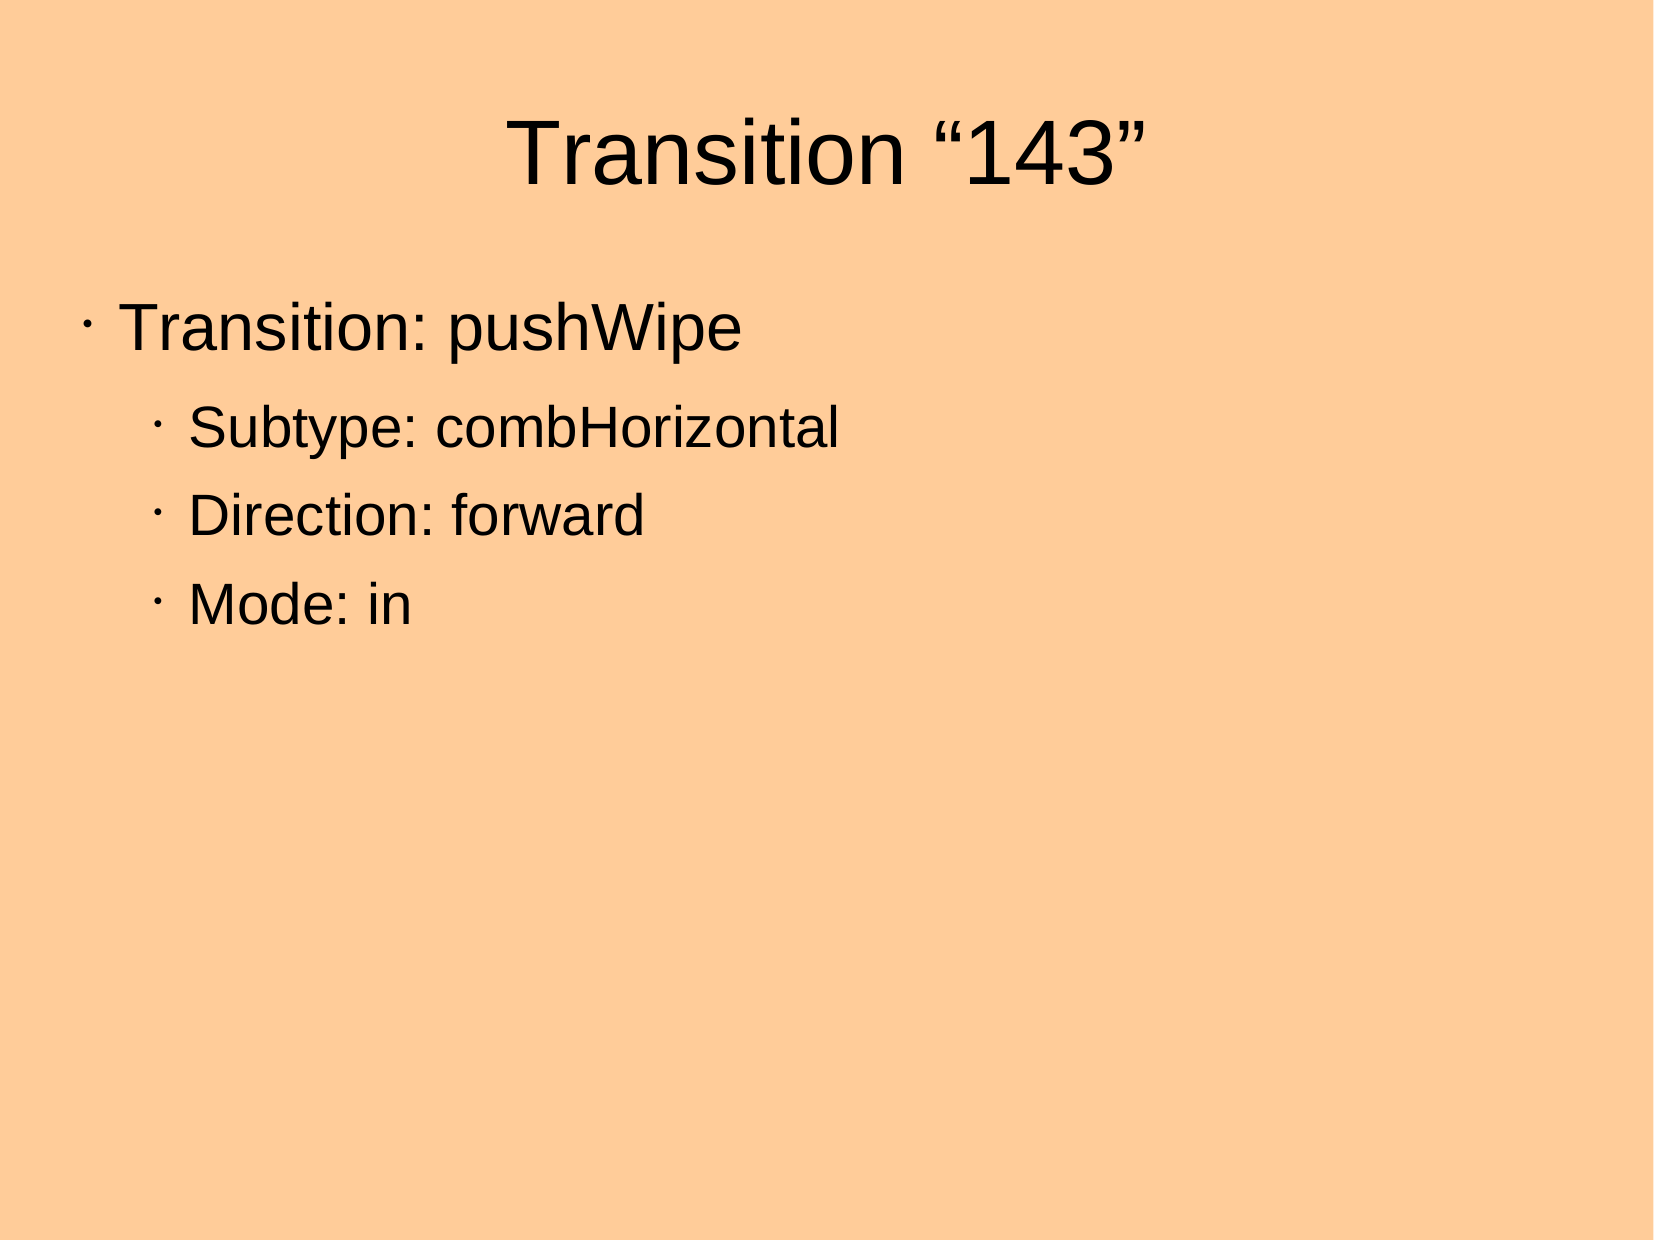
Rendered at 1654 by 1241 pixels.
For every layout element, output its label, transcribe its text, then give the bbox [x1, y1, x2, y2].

title Transition “143” [82, 49, 1571, 257]
list Transition: pushWipe Subtype: combHorizontal Direction: forward Mode: in [82, 290, 1571, 1080]
